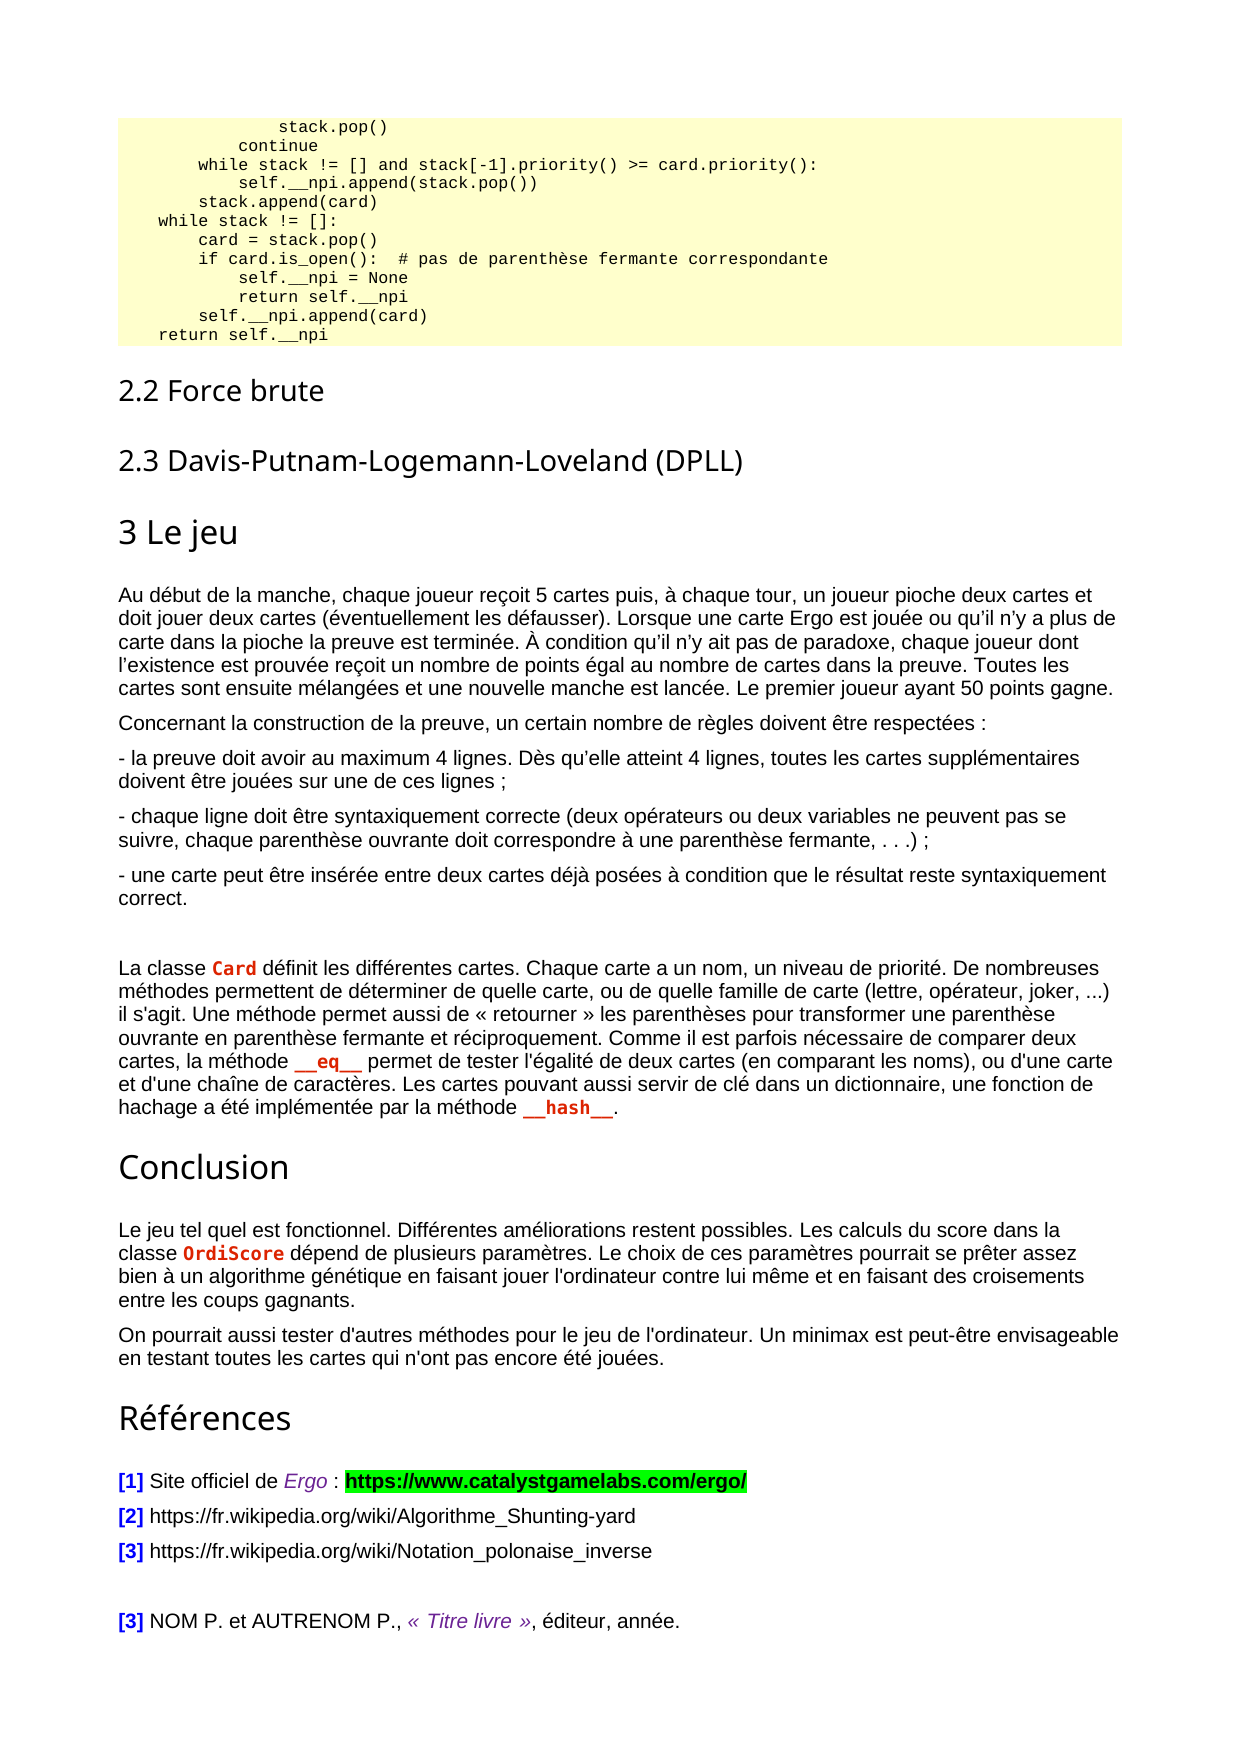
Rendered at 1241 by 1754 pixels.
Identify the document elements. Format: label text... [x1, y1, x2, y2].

subtitle 3 Le jeu [118, 509, 1122, 554]
text Au début de la manche, chaque joueur reçoit 5 cartes puis, à chaque tour, un joueur pioche deux cartes et doit jouer deux cartes (éventuellement les défausser). Lorsque une carte Ergo est jouée ou qu’il n’y a plus de carte dans la pioche la preuve est terminée. À condition qu’il n’y ait pas de paradoxe, chaque joueur dont l’existence est prouvée reçoit un nombre de points égal au nombre de cartes dans la preuve. Toutes les cartes sont ensuite mélangées et une nouvelle manche est lancée. Le premier joueur ayant 50 points gagne. [118, 584, 1122, 700]
text continue [118, 137, 1122, 156]
text self.__npi = None [118, 270, 1122, 289]
text self.__npi.append(card) [118, 308, 1122, 327]
text [3] https://fr.wikipedia.org/wiki/Notation_polonaise_inverse [118, 1539, 1122, 1563]
subtitle Conclusion [118, 1144, 1122, 1189]
text stack.append(card) [118, 194, 1122, 213]
subtitle 2.2 Force brute [118, 371, 1122, 410]
text if card.is_open(): # pas de parenthèse fermante correspondante [118, 251, 1122, 270]
subtitle 2.3 Davis-Putnam-Logemann-Loveland (DPLL) [118, 440, 1122, 480]
subtitle Références [118, 1395, 1122, 1440]
text self.__npi.append(stack.pop()) [118, 175, 1122, 194]
text while stack != []: [118, 213, 1122, 232]
text - chaque ligne doit être syntaxiquement correcte (deux opérateurs ou deux variables ne peuvent pas se suivre, chaque parenthèse ouvrante doit correspondre à une parenthèse fermante, . . .) ; [118, 805, 1122, 851]
text return self.__npi [118, 289, 1122, 308]
text [1] Site officiel de Ergo : https://www.catalystgamelabs.com/ergo/ [118, 1469, 1122, 1493]
text - une carte peut être insérée entre deux cartes déjà posées à condition que le résultat reste syntaxiquement correct. [118, 863, 1122, 910]
text card = stack.pop() [118, 232, 1122, 251]
text stack.pop() [118, 118, 1122, 137]
text - la preuve doit avoir au maximum 4 lignes. Dès qu’elle atteint 4 lignes, toutes les cartes supplémentaires doivent être jouées sur une de ces lignes ; [118, 747, 1122, 793]
text [2] https://fr.wikipedia.org/wiki/Algorithme_Shunting-yard [118, 1504, 1122, 1528]
text return self.__npi [118, 327, 1122, 346]
text [3] NOM P. et AUTRENOM P., « Titre livre », éditeur, année. [118, 1609, 1122, 1633]
text while stack != [] and stack[-1].priority() >= card.priority(): [118, 156, 1122, 175]
text La classe Card définit les différentes cartes. Chaque carte a un nom, un niveau de priorité. De nombreuses méthodes permettent de déterminer de quelle carte, ou de quelle famille de carte (lettre, opérateur, joker, ...) il s'agit. Une méthode permet aussi de « retourner » les parenthèses pour transformer une parenthèse ouvrante en parenthèse fermante et réciproquement. Comme il est parfois nécessaire de comparer deux cartes, la méthode __eq__ permet de tester l'égalité de deux cartes (en comparant les noms), ou d'une carte et d'une chaîne de caractères. Les cartes pouvant aussi servir de clé dans un dictionnaire, une fonction de hachage a été implémentée par la méthode __hash__. [118, 956, 1122, 1119]
text On pourrait aussi tester d'autres méthodes pour le jeu de l'ordinateur. Un minimax est peut-être envisageable en testant toutes les cartes qui n'ont pas encore été jouées. [118, 1323, 1122, 1370]
text Concernant la construction de la preuve, un certain nombre de règles doivent être respectées : [118, 712, 1122, 735]
text Le jeu tel quel est fonctionnel. Différentes améliorations restent possibles. Les calculs du score dans la classe OrdiScore dépend de plusieurs paramètres. Le choix de ces paramètres pourrait se prêter assez bien à un algorithme génétique en faisant jouer l'ordinateur contre lui même et en faisant des croisements entre les coups gagnants. [118, 1219, 1122, 1312]
